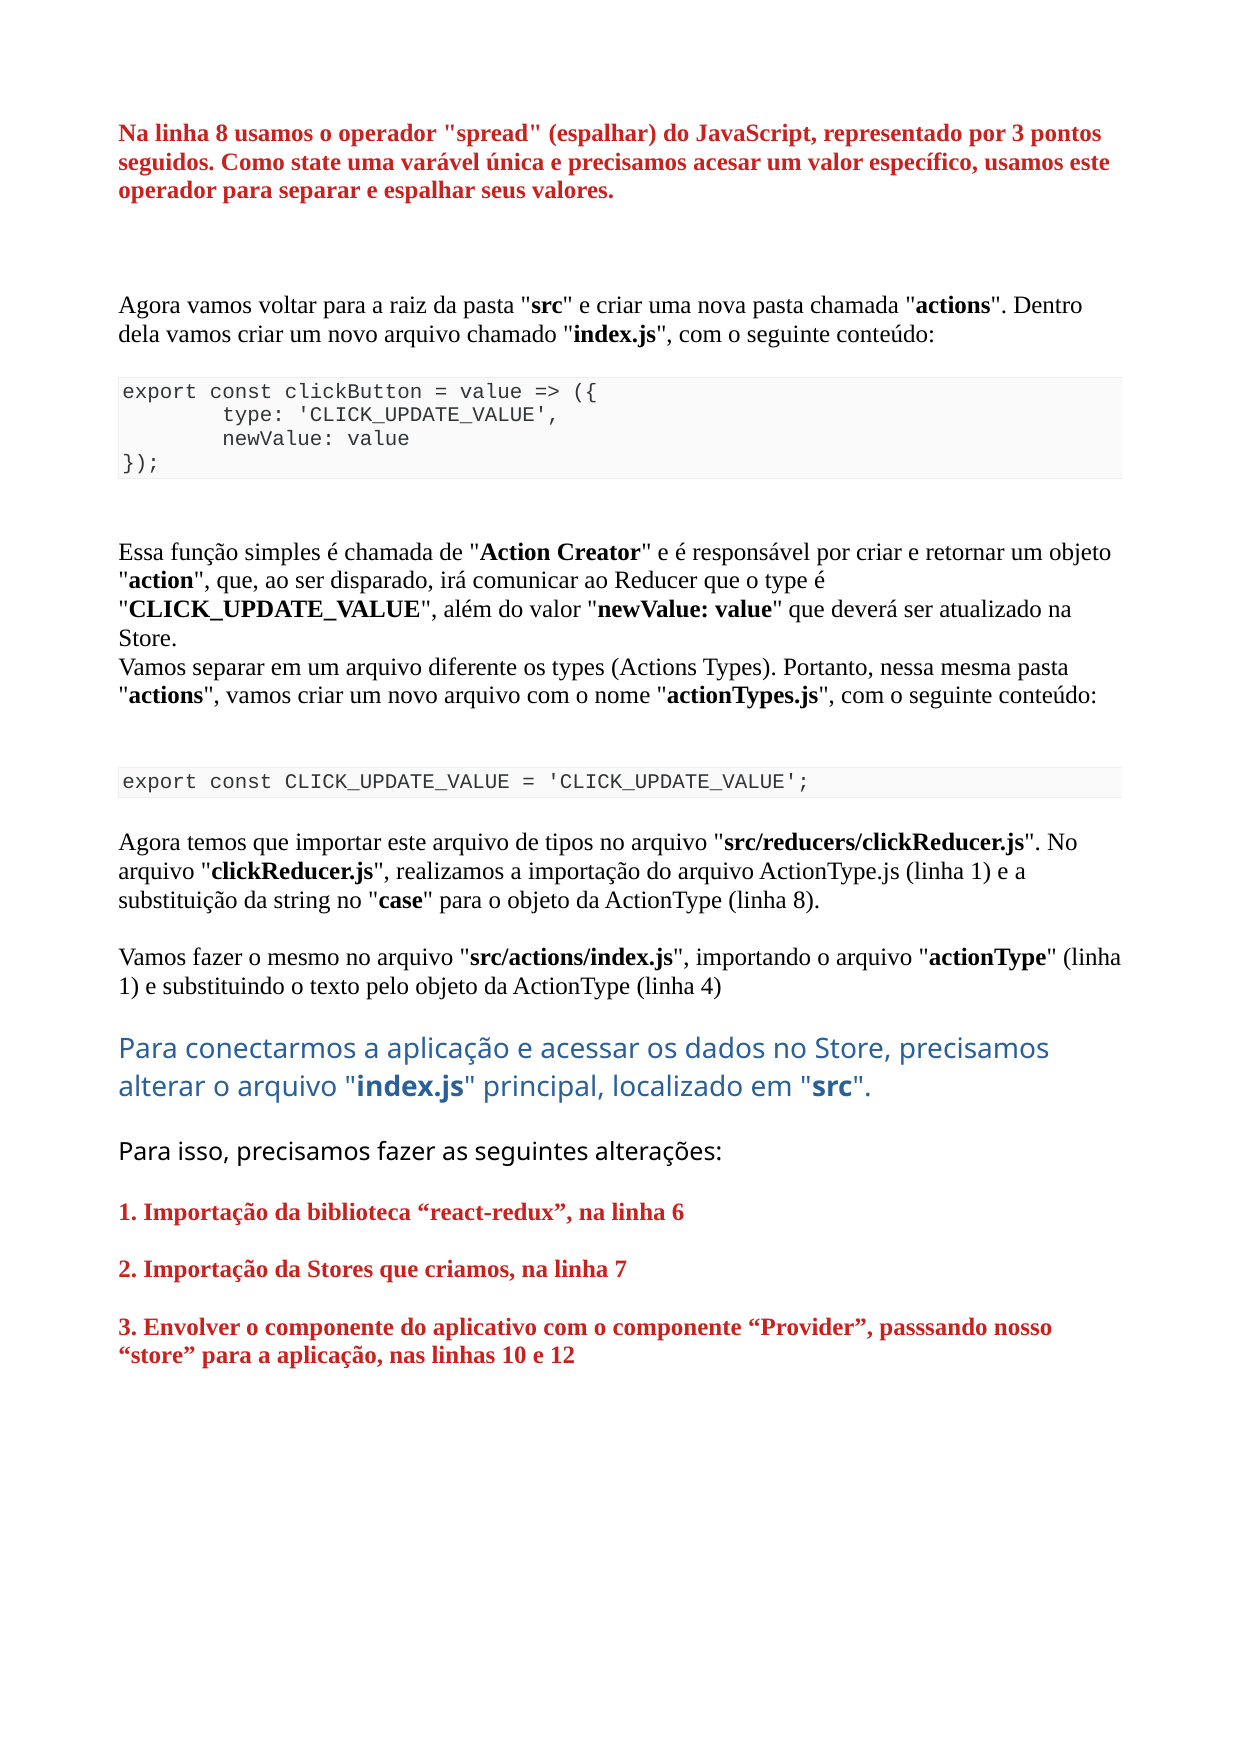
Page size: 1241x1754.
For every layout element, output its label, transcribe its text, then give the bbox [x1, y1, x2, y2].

text newValue: value [119, 424, 1122, 448]
text Na linha 8 usamos o operador "spread" (espalhar) do JavaScript, representado por 3 pontos seguidos. Como state uma varável única e precisamos acesar um valor específico, usamos este operador para separar e espalhar seus valores. [118, 118, 1122, 204]
text Agora temos que importar este arquivo de tipos no arquivo "src/reducers/clickReducer.js". No arquivo "clickReducer.js", realizamos a importação do arquivo ActionType.js (linha 1) e a substituição da string no "case" para o objeto da ActionType (linha 8). [118, 827, 1122, 913]
text 2. Importação da Stores que criamos, na linha 7 [118, 1254, 1122, 1283]
text Essa função simples é chamada de "Action Creator" e é responsável por criar e retornar um objeto "action", que, ao ser disparado, irá comunicar ao Reducer que o type é "CLICK_UPDATE_VALUE", além do valor "newValue: value" que deverá ser atualizado na Store. [118, 537, 1122, 652]
text Para conectarmos a aplicação e acessar os dados no Store, precisamos alterar o arquivo "index.js" principal, localizado em "src". [118, 1028, 1122, 1105]
text Vamos separar em um arquivo diferente os types (Actions Types). Portanto, nessa mesma pasta "actions", vamos criar um novo arquivo com o nome "actionTypes.js", com o seguinte conteúdo: [118, 652, 1122, 709]
text Agora vamos voltar para a raiz da pasta "src" e criar uma nova pasta chamada "actions". Dentro dela vamos criar um novo arquivo chamado "index.js", com o seguinte conteúdo: [118, 291, 1122, 348]
text type: 'CLICK_UPDATE_VALUE', [119, 401, 1122, 424]
text export const clickButton = value => ({ [119, 378, 1122, 401]
text }); [119, 448, 1122, 478]
text Vamos fazer o mesmo no arquivo "src/actions/index.js", importando o arquivo "actionType" (linha 1) e substituindo o texto pelo objeto da ActionType (linha 4) [118, 942, 1122, 1000]
text Para isso, precisamos fazer as seguintes alterações: [118, 1134, 1122, 1168]
text 1. Importação da biblioteca “react-redux”, na linha 6 [118, 1197, 1122, 1225]
text export const CLICK_UPDATE_VALUE = 'CLICK_UPDATE_VALUE'; [119, 768, 1122, 797]
text 3. Envolver o componente do aplicativo com o componente “Provider”, passsando nosso “store” para a aplicação, nas linhas 10 e 12 [118, 1312, 1122, 1369]
